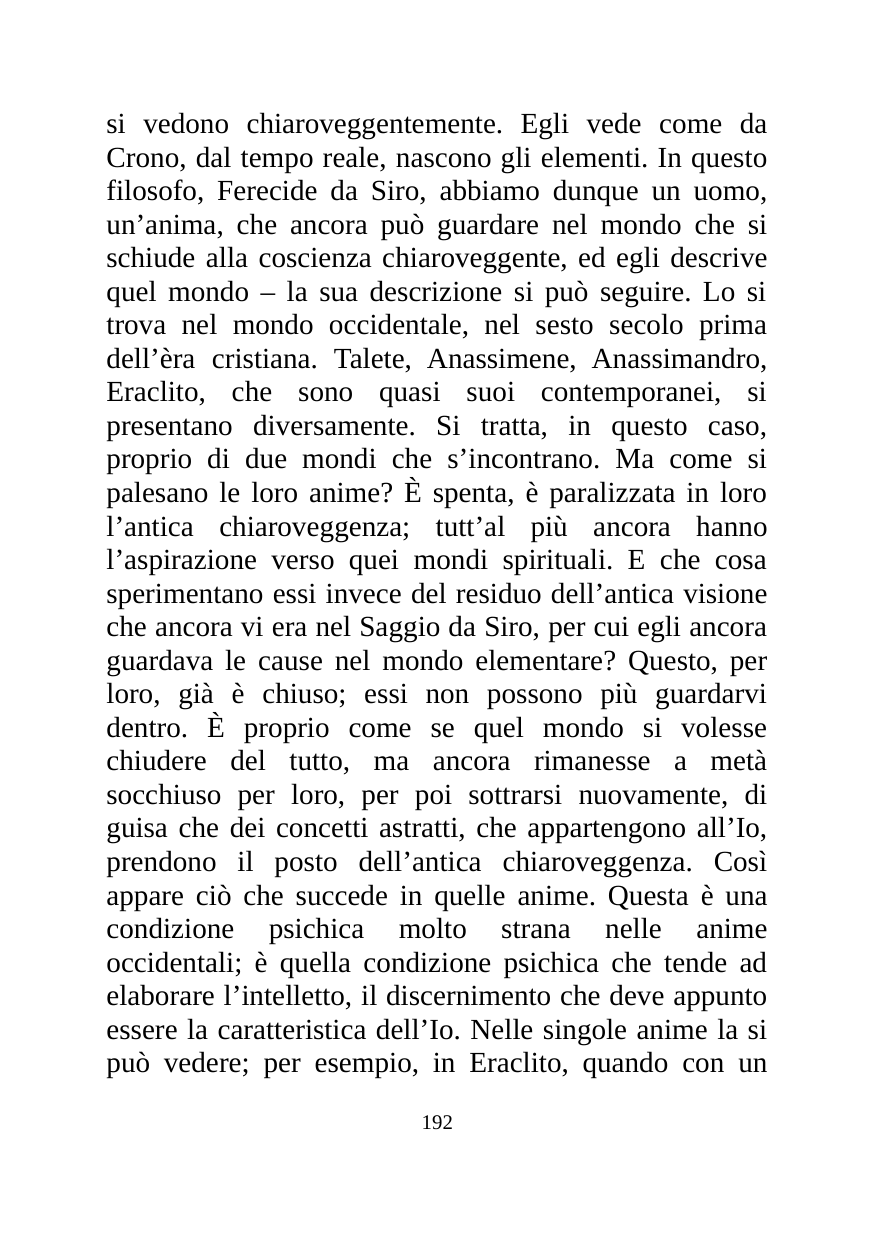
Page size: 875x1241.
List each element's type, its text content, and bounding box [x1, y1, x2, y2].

text si vedono chiaroveggentemente. Egli vede come da Crono, dal tempo reale, nascono gli elementi. In questo filosofo, Ferecide da Siro, abbiamo dunque un uomo, un’anima, che ancora può guardare nel mondo che si schiude alla coscienza chiaroveggente, ed egli descrive quel mondo – la sua descrizione si può seguire. Lo si trova nel mondo occidentale, nel sesto secolo prima dell’èra cristiana. Talete, Anassimene, Anassimandro, Eraclito, che sono quasi suoi contemporanei, si presentano diversamente. Si tratta, in questo caso, proprio di due mondi che s’incontrano. Ma come si palesano le loro anime? È spenta, è paralizzata in loro l’antica chiaroveggenza; tutt’al più ancora hanno l’aspirazione verso quei mondi spirituali. E che cosa sperimentano essi invece del residuo dell’antica visione che ancora vi era nel Saggio da Siro, per cui egli ancora guardava le cause nel mondo elementare? Questo, per loro, già è chiuso; essi non possono più guardarvi dentro. È proprio come se quel mondo si volesse chiudere del tutto, ma ancora rimanesse a metà socchiuso per loro, per poi sottrarsi nuovamente, di guisa che dei concetti astratti, che appartengono all’Io, prendono il posto dell’antica chiaroveggenza. Così appare ciò che succede in quelle anime. Questa è una condizione psichica molto strana nelle anime occidentali; è quella condizione psichica che tende ad elaborare l’intelletto, il discernimento che deve appunto essere la caratteristica dell’Io. Nelle singole anime la si può vedere; per esempio, in Eraclito, quando con un [106, 106, 768, 1079]
